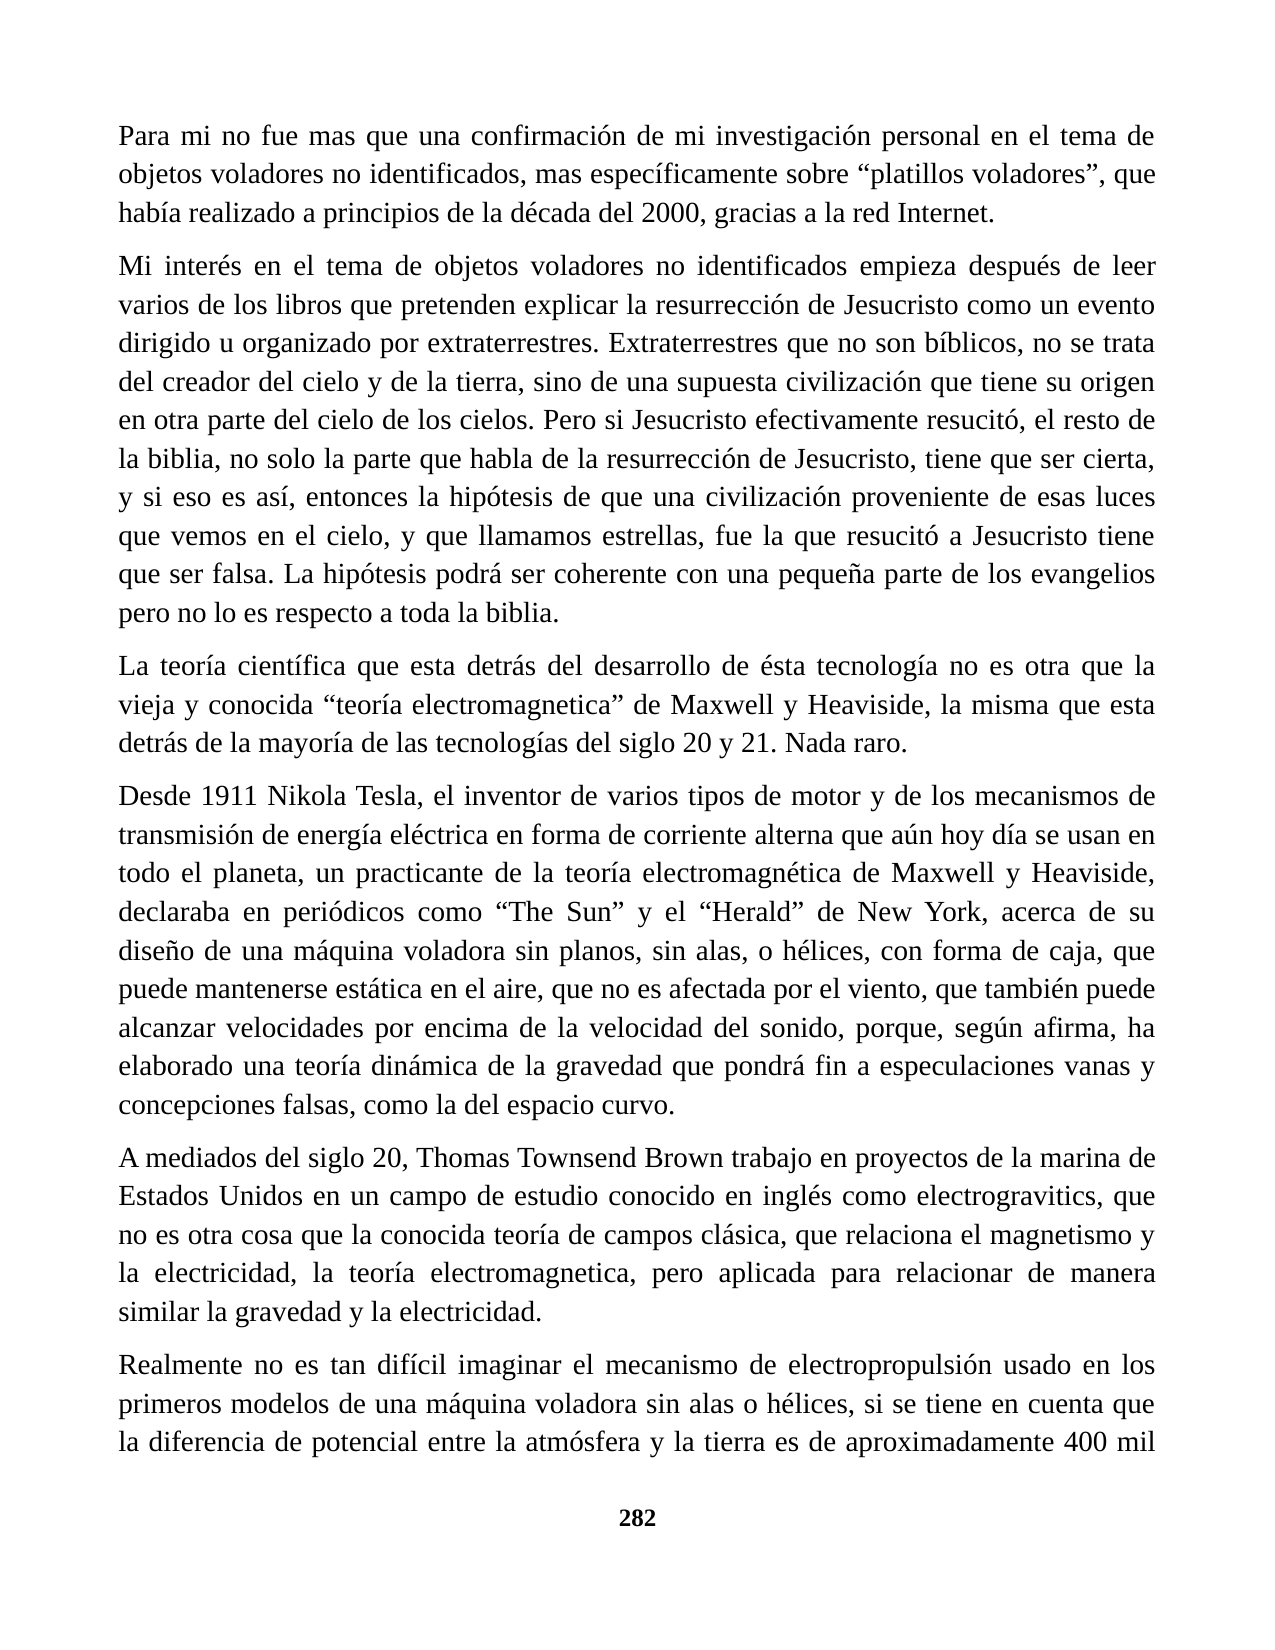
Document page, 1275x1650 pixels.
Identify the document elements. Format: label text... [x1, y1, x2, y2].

text Para mi no fue mas que una confirmación de mi investigación personal en el tema de objetos voladores no identificados, mas específicamente sobre “platillos voladores”, que había realizado a principios de la década del 2000, gracias a la red Internet. [118, 118, 1157, 229]
text Mi interés en el tema de objetos voladores no identificados empieza después de leer varios de los libros que pretenden explicar la resurrección de Jesucristo como un evento dirigido u organizado por extraterrestres. Extraterrestres que no son bíblicos, no se trata del creador del cielo y de la tierra, sino de una supuesta civilización que tiene su origen en otra parte del cielo de los cielos. Pero si Jesucristo efectivamente resucitó, el resto de la biblia, no solo la parte que habla de la resurrección de Jesucristo, tiene que ser cierta, y si eso es así, entonces la hipótesis de que una civilización proveniente de esas luces que vemos en el cielo, y que llamamos estrellas, fue la que resucitó a Jesucristo tiene que ser falsa. La hipótesis podrá ser coherente con una pequeña parte de los evangelios pero no lo es respecto a toda la biblia. [118, 248, 1157, 629]
text La teoría científica que esta detrás del desarrollo de ésta tecnología no es otra que la vieja y conocida “teoría electromagnetica” de Maxwell y Heaviside, la misma que esta detrás de la mayoría de las tecnologías del siglo 20 y 21. Nada raro. [118, 648, 1157, 759]
text A mediados del siglo 20, Thomas Townsend Brown trabajo en proyectos de la marina de Estados Unidos en un campo de estudio conocido en inglés como electrogravitics, que no es otra cosa que la conocida teoría de campos clásica, que relaciona el magnetismo y la electricidad, la teoría electromagnetica, pero aplicada para relacionar de manera similar la gravedad y la electricidad. [118, 1140, 1157, 1328]
text Desde 1911 Nikola Tesla, el inventor de varios tipos de motor y de los mecanismos de transmisión de energía eléctrica en forma de corriente alterna que aún hoy día se usan en todo el planeta, un practicante de la teoría electromagnética de Maxwell y Heaviside, declaraba en periódicos como “The Sun” y el “Herald” de New York, acerca de su diseño de una máquina voladora sin planos, sin alas, o hélices, con forma de caja, que puede mantenerse estática en el aire, que no es afectada por el viento, que también puede alcanzar velocidades por encima de la velocidad del sonido, porque, según afirma, ha elaborado una teoría dinámica de la gravedad que pondrá fin a especulaciones vanas y concepciones falsas, como la del espacio curvo. [118, 778, 1157, 1120]
text Realmente no es tan difícil imaginar el mecanismo de electropropulsión usado en los primeros modelos de una máquina voladora sin alas o hélices, si se tiene en cuenta que la diferencia de potencial entre la atmósfera y la tierra es de aproximadamente 400 mil [118, 1347, 1157, 1458]
